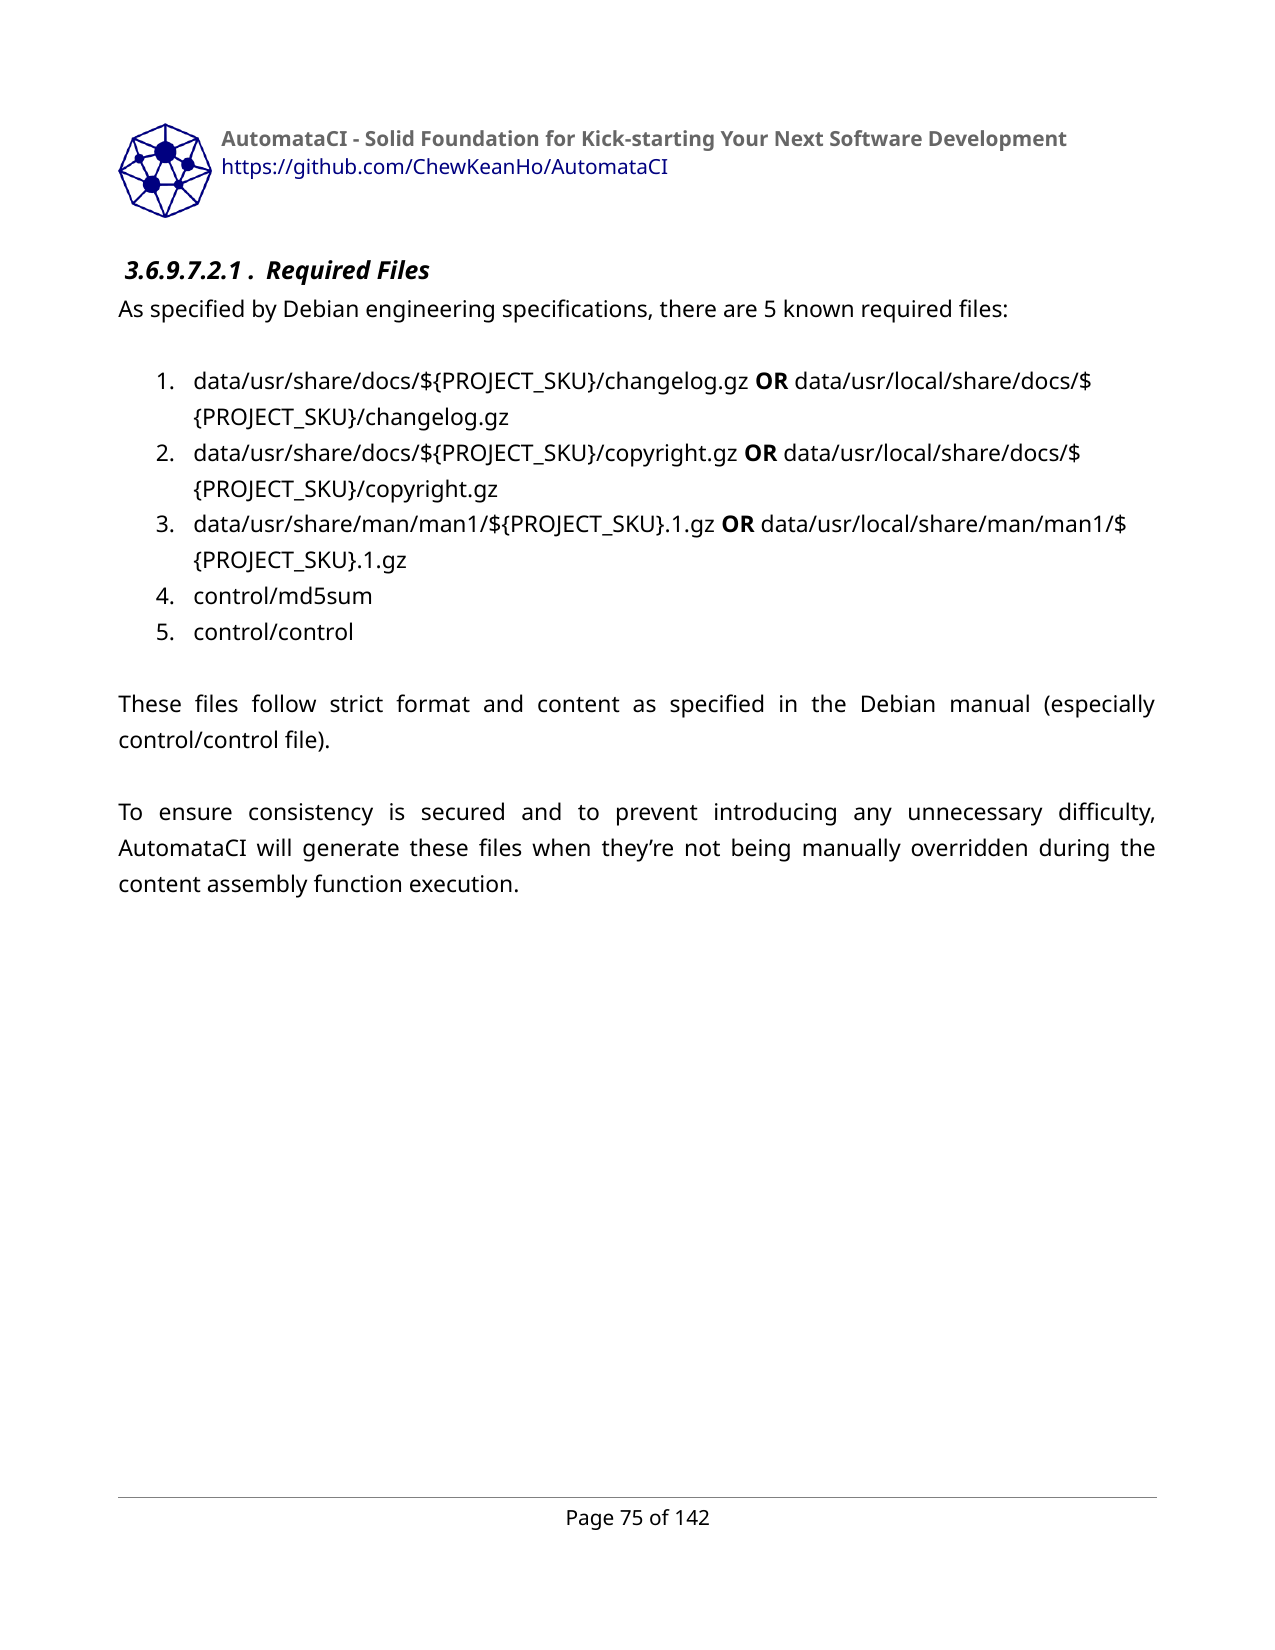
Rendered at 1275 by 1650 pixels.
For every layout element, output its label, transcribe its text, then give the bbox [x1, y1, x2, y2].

subtitle Required Files [118, 253, 1157, 287]
list control/control [156, 616, 1157, 647]
text As specified by Debian engineering specifications, there are 5 known required files: [118, 293, 1157, 324]
list data/usr/share/man/man1/${PROJECT_SKU}.1.gz OR data/usr/local/share/man/man1/${PROJECT_SKU}.1.gz [156, 508, 1157, 576]
picture [118, 123, 212, 218]
list data/usr/share/docs/${PROJECT_SKU}/copyright.gz OR data/usr/local/share/docs/${PROJECT_SKU}/copyright.gz [156, 437, 1157, 504]
list control/md5sum [156, 580, 1157, 612]
text To ensure consistency is secured and to prevent introducing any unnecessary difficulty, AutomataCI will generate these files when they’re not being manually overridden during the content assembly function execution. [118, 796, 1157, 899]
list data/usr/share/docs/${PROJECT_SKU}/changelog.gz OR data/usr/local/share/docs/${PROJECT_SKU}/changelog.gz [156, 365, 1157, 432]
text These files follow strict format and content as specified in the Debian manual (especially control/control file). [118, 688, 1157, 755]
